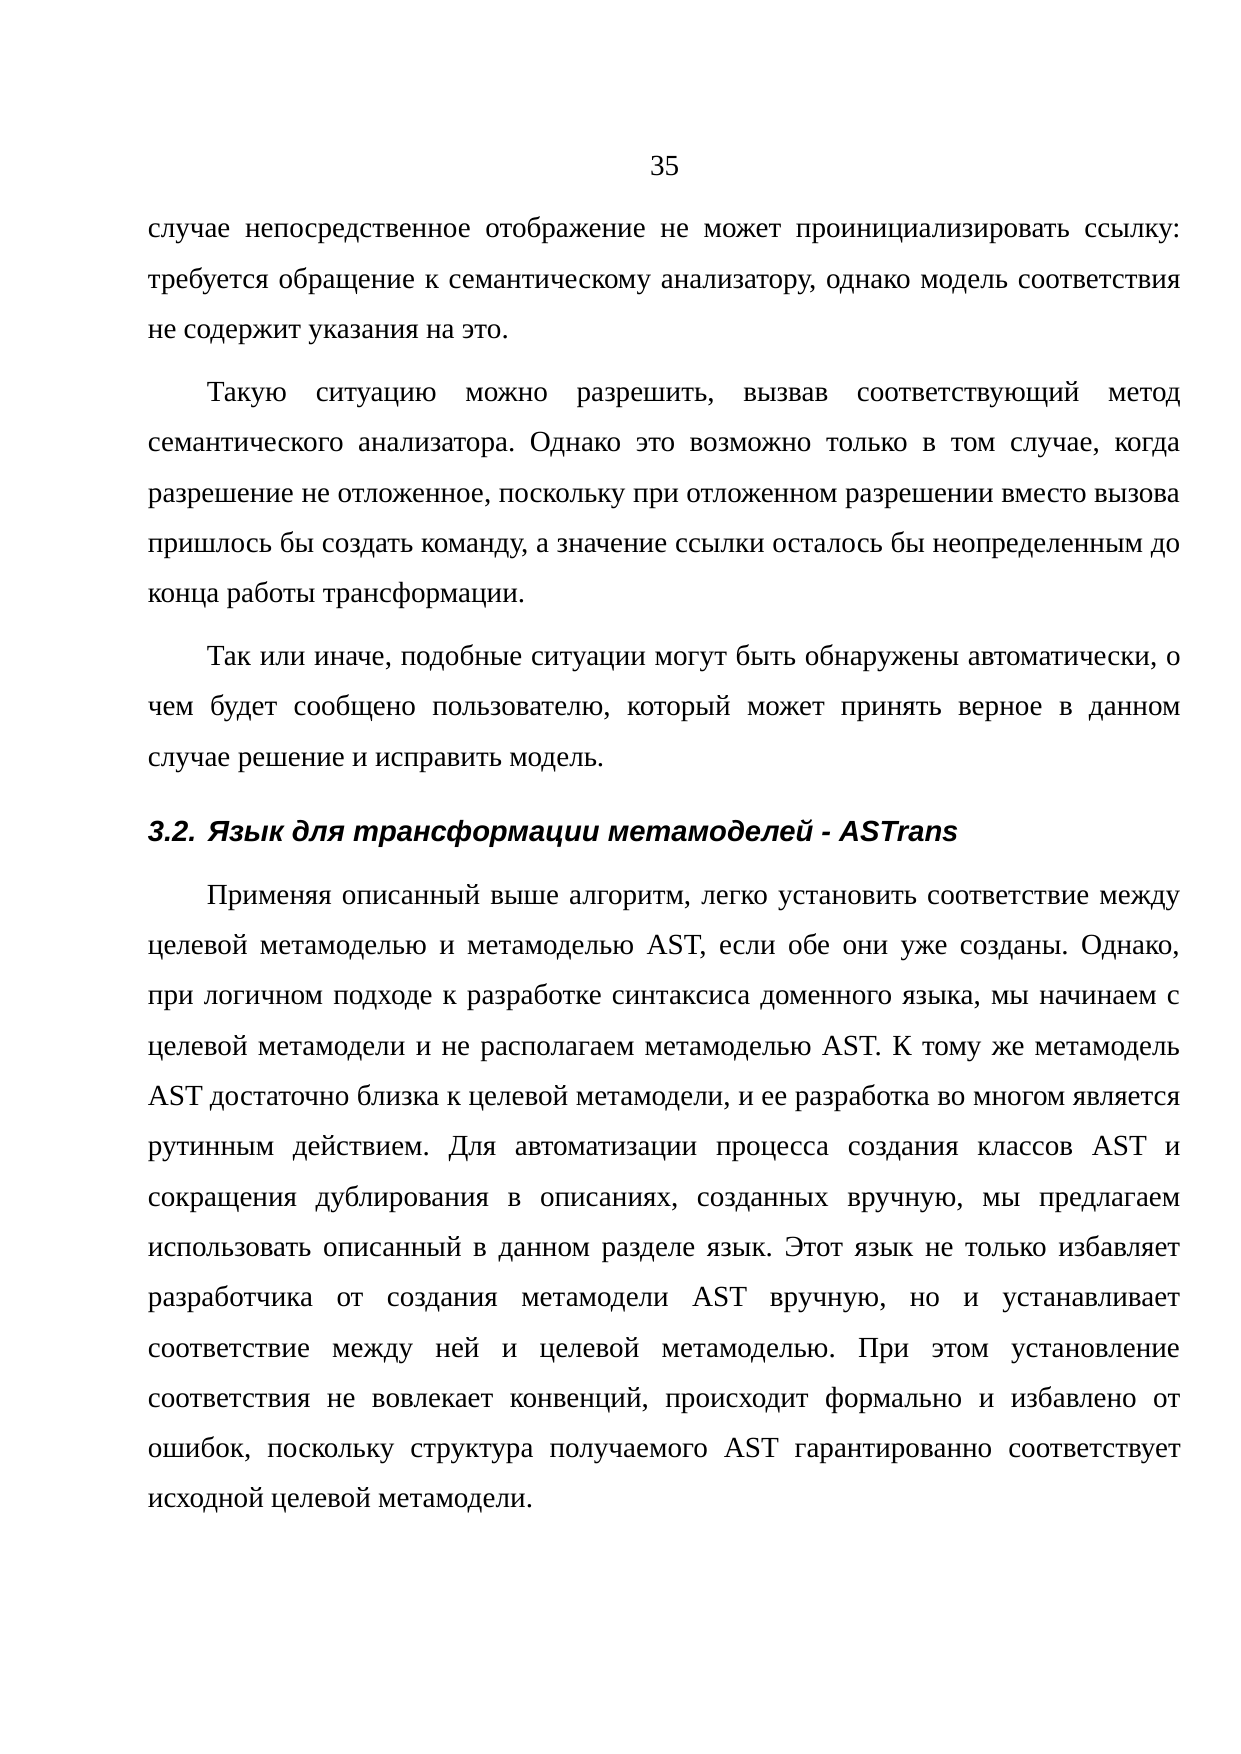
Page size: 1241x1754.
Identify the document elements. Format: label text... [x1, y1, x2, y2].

text Так или иначе, подобные ситуации могут быть обнаружены автоматически, о чем будет сообщено пользователю, который может принять верное в данном случае решение и исправить модель. [148, 638, 1181, 772]
text случае непосредственное отображение не может проинициализировать ссылку: требуется обращение к семантическому анализатору, однако модель соответствия не содержит указания на это. [148, 211, 1181, 345]
text Такую ситуацию можно разрешить, вызвав соответствующий метод семантического анализатора. Однако это возможно только в том случае, когда разрешение не отложенное, поскольку при отложенном разрешении вместо вызова пришлось бы создать команду, а значение ссылки осталось бы неопределенным до конца работы трансформации. [148, 374, 1181, 609]
text Применяя описанный выше алгоритм, легко установить соответствие между целевой метамоделью и метамоделью AST, если обе они уже созданы. Однако, при логичном подходе к разработке синтаксиса доменного языка, мы начинаем с целевой метамодели и не располагаем метамоделью AST. К тому же метамодель AST достаточно близка к целевой метамодели, и ее разработка во многом является рутинным действием. Для автоматизации процесса создания классов AST и сокращения дублирования в описаниях, созданных вручную, мы предлагаем использовать описанный в данном разделе язык. Этот язык не только избавляет разработчика от создания метамодели AST вручную, но и устанавливает соответствие между ней и целевой метамоделью. При этом установление соответствия не вовлекает конвенций, происходит формально и избавлено от ошибок, поскольку структура получаемого AST гарантированно соответствует исходной целевой метамодели. [148, 877, 1181, 1514]
subtitle Язык для трансформации метамоделей - ASTrans [148, 814, 1181, 848]
